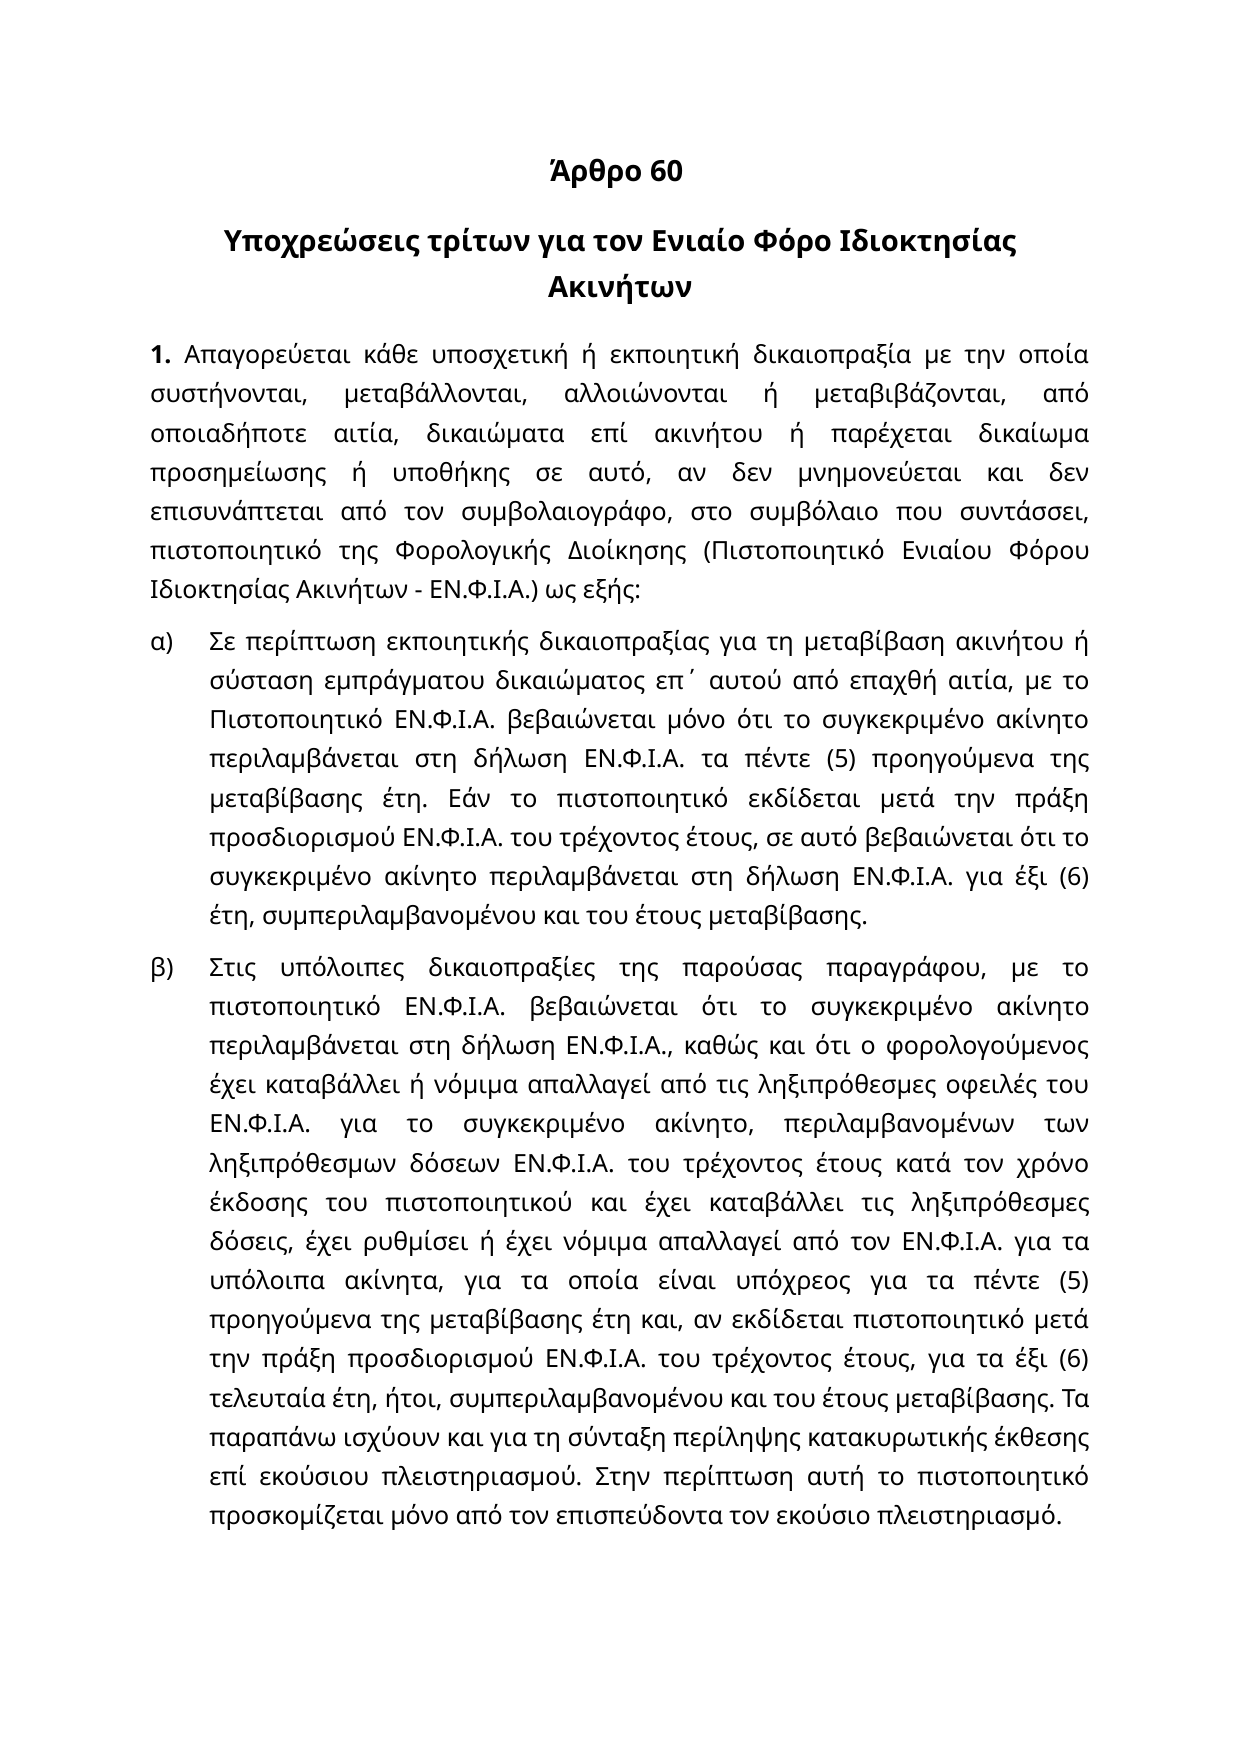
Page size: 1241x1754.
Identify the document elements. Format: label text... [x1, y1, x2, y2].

subtitle Υποχρεώσεις τρίτων για τον Ενιαίο Φόρο Ιδιοκτησίας Ακινήτων [150, 221, 1090, 306]
text 1. Απαγορεύεται κάθε υποσχετική ή εκποιητική δικαιοπραξία με την οποία συστήνονται, μεταβάλλονται, αλλοιώνονται ή μεταβιβάζονται, από οποιαδήποτε αιτία, δικαιώματα επί ακινήτου ή παρέχεται δικαίωμα προσημείωσης ή υποθήκης σε αυτό, αν δεν μνημονεύεται και δεν επισυνάπτεται από τον συμβολαιογράφο, στο συμβόλαιο που συντάσσει, πιστοποιητικό της Φορολογικής Διοίκησης (Πιστοποιητικό Ενιαίου Φόρου Ιδιοκτησίας Ακινήτων - ΕΝ.Φ.Ι.Α.) ως εξής: [150, 337, 1090, 606]
subtitle Άρθρο 60 [150, 150, 1090, 190]
list β) Στις υπόλοιπες δικαιοπραξίες της παρούσας παραγράφου, με το πιστοποιητικό ΕΝ.Φ.Ι.Α. βεβαιώνεται ότι το συγκεκριμένο ακίνητο περιλαμβάνεται στη δήλωση ΕΝ.Φ.Ι.Α., καθώς και ότι ο φορολογούμενος έχει καταβάλλει ή νόμιμα απαλλαγεί από τις ληξιπρόθεσμες οφειλές του ΕΝ.Φ.Ι.Α. για το συγκεκριμένο ακίνητο, περιλαμβανομένων των ληξιπρόθεσμων δόσεων ΕΝ.Φ.Ι.Α. του τρέχοντος έτους κατά τον χρόνο έκδοσης του πιστοποιητικού και έχει καταβάλλει τις ληξιπρόθεσμες δόσεις, έχει ρυθμίσει ή έχει νόμιμα απαλλαγεί από τον ΕΝ.Φ.Ι.Α. για τα υπόλοιπα ακίνητα, για τα οποία είναι υπόχρεος για τα πέντε (5) προηγούμενα της μεταβίβασης έτη και, αν εκδίδεται πιστοποιητικό μετά την πράξη προσδιορισμού ΕΝ.Φ.Ι.Α. του τρέχοντος έτους, για τα έξι (6) τελευταία έτη, ήτοι, συμπεριλαμβανομένου και του έτους μεταβίβασης. Τα παραπάνω ισχύουν και για τη σύνταξη περίληψης κατακυρωτικής έκθεσης επί εκούσιου πλειστηριασμού. Στην περίπτωση αυτή το πιστοποιητικό προσκομίζεται μόνο από τον επισπεύδοντα τον εκούσιο πλειστηριασμό. [150, 949, 1090, 1532]
list α) Σε περίπτωση εκποιητικής δικαιοπραξίας για τη μεταβίβαση ακινήτου ή σύσταση εμπράγματου δικαιώματος επ΄ αυτού από επαχθή αιτία, με το Πιστοποιητικό ΕΝ.Φ.Ι.Α. βεβαιώνεται μόνο ότι το συγκεκριμένο ακίνητο περιλαμβάνεται στη δήλωση ΕΝ.Φ.Ι.Α. τα πέντε (5) προηγούμενα της μεταβίβασης έτη. Εάν το πιστοποιητικό εκδίδεται μετά την πράξη προσδιορισμού ΕΝ.Φ.Ι.Α. του τρέχοντος έτους, σε αυτό βεβαιώνεται ότι το συγκεκριμένο ακίνητο περιλαμβάνεται στη δήλωση ΕΝ.Φ.Ι.Α. για έξι (6) έτη, συμπεριλαμβανομένου και του έτους μεταβίβασης. [150, 623, 1090, 932]
